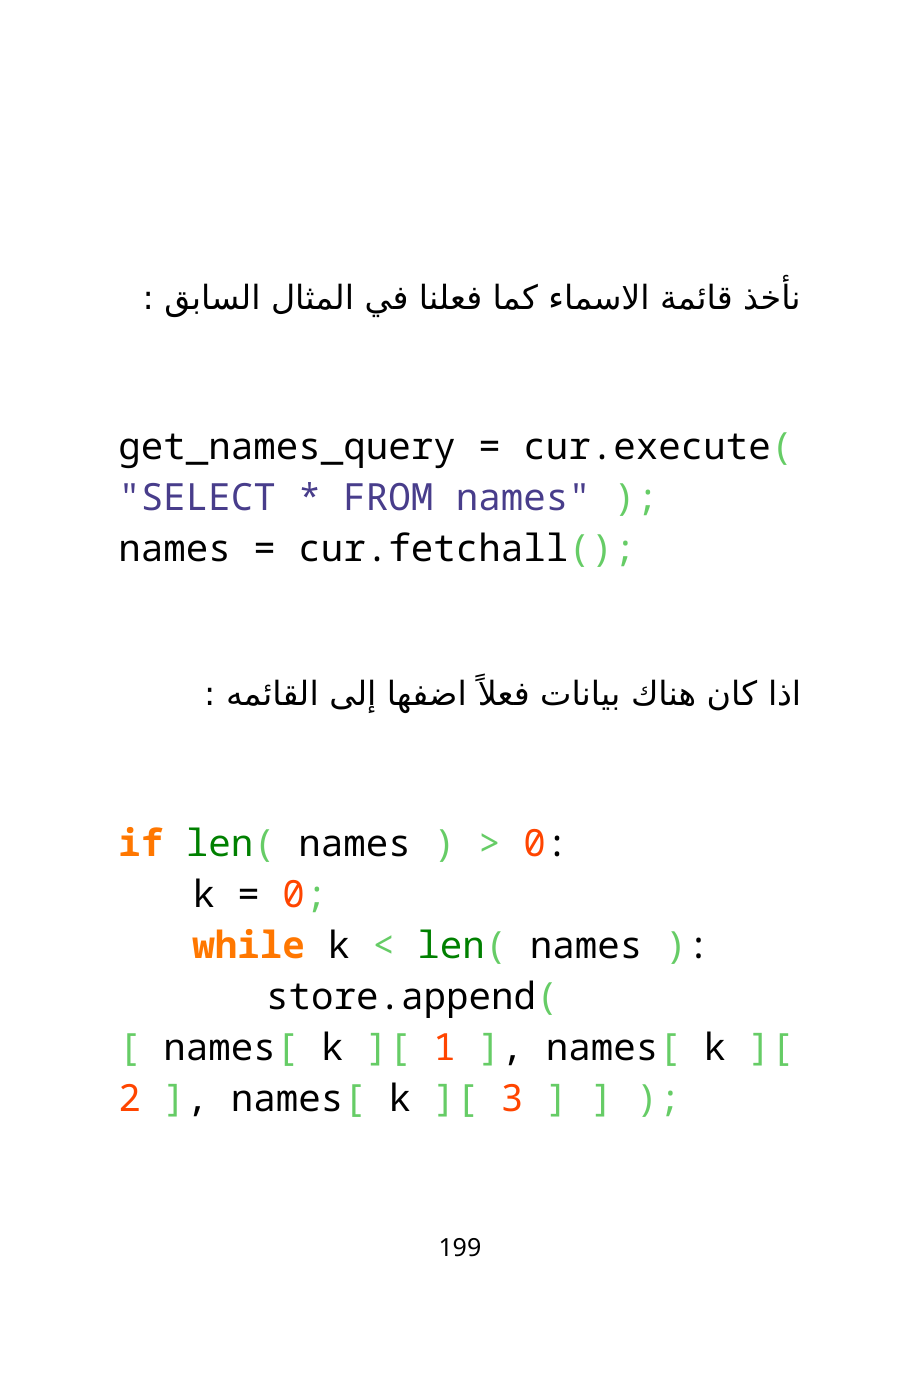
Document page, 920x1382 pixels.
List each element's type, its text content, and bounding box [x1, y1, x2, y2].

text k = 0; [118, 867, 801, 918]
text if len( names ) > 0: [118, 816, 801, 867]
text اذا كان هناك بيانات فعلاً اضفها إلى القائمه : [118, 675, 801, 714]
text store.append( [ names[ k ][ 1 ], names[ k ][ 2 ], names[ k ][ 3 ] ] ); [118, 969, 801, 1122]
text while k < len( names ): [118, 918, 801, 969]
text نأخذ قائمة الاسماء كما فعلنا في المثال السابق : [118, 278, 801, 317]
text names = cur.fetchall(); [118, 522, 801, 573]
text get_names_query = cur.execute( "SELECT * FROM names" ); [118, 419, 801, 522]
